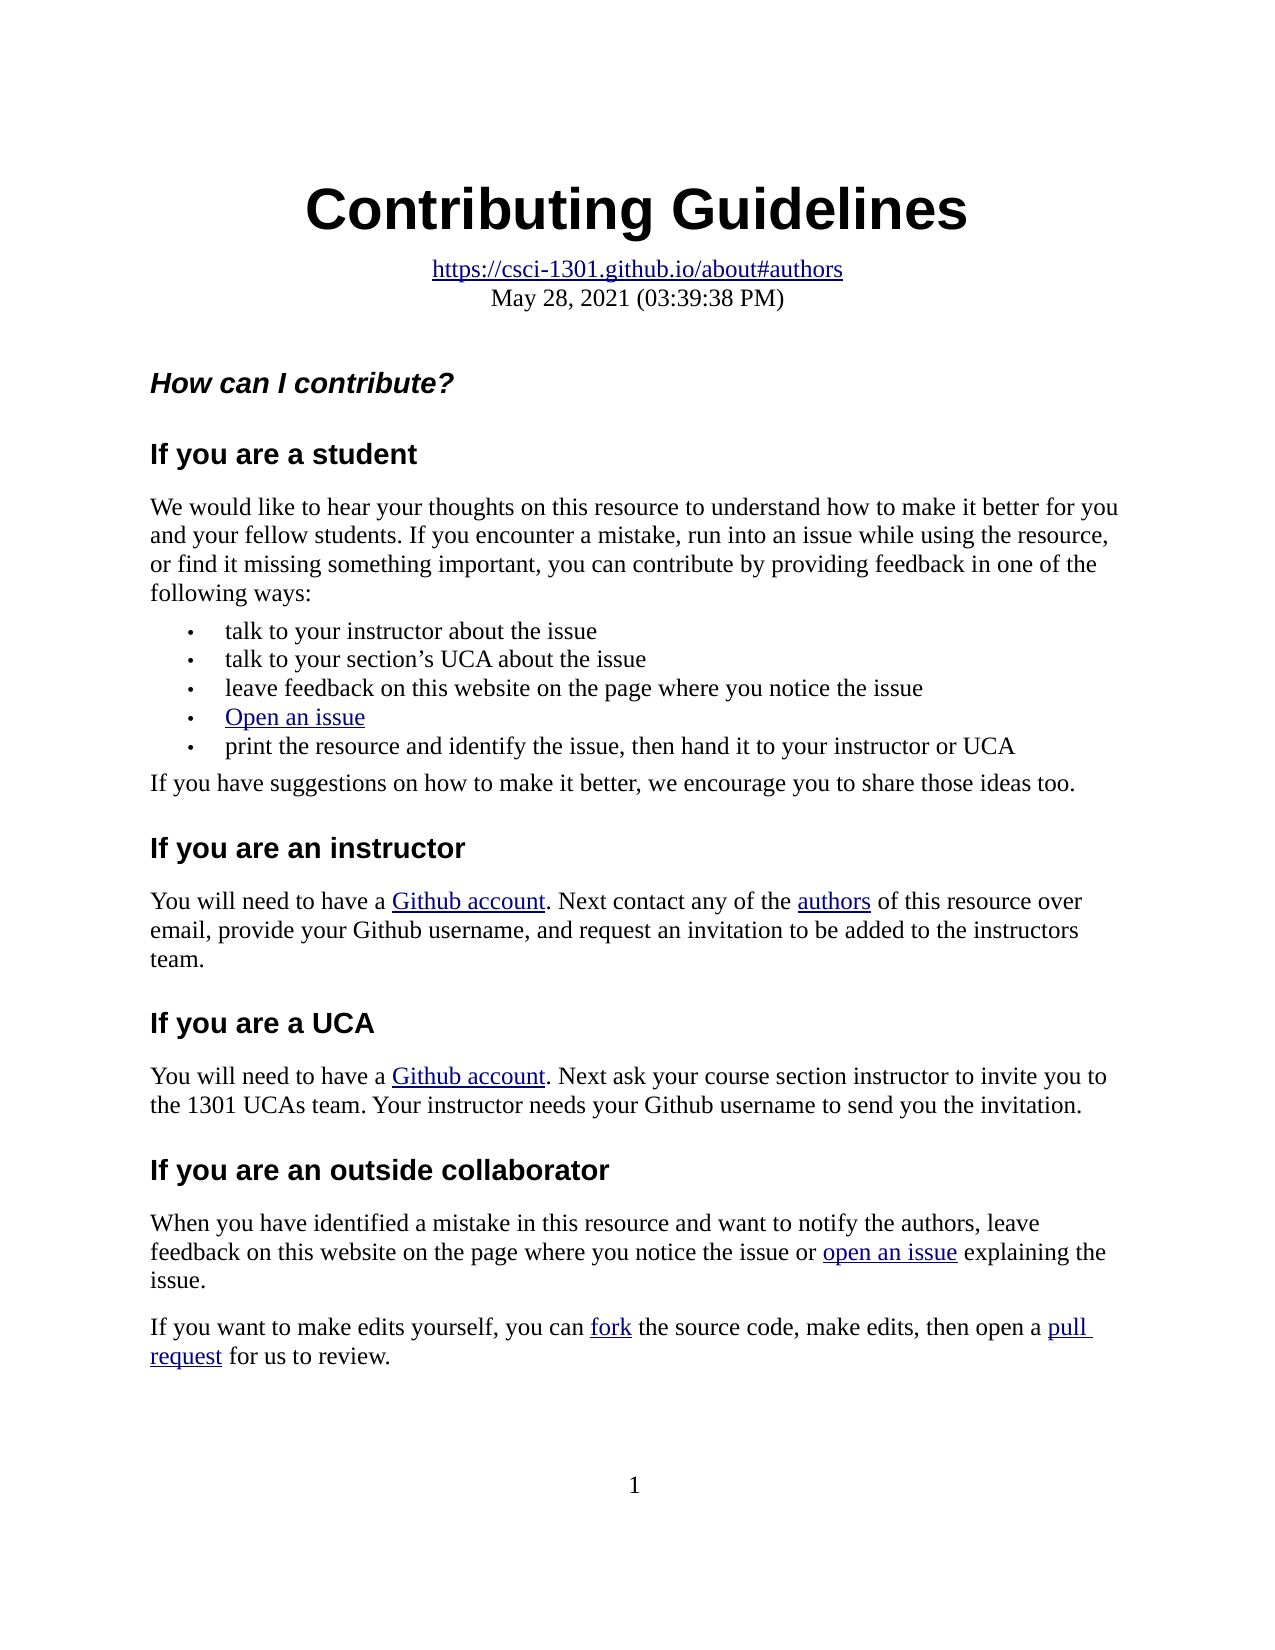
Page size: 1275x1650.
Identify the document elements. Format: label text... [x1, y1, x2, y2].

subtitle If you are a UCA [150, 1006, 1125, 1040]
list print the resource and identify the issue, then hand it to your instructor or UCA [187, 731, 1125, 759]
list talk to your section’s UCA about the issue [187, 644, 1125, 673]
subtitle If you are an instructor [150, 831, 1125, 865]
subtitle How can I contribute? [150, 366, 1125, 399]
list talk to your instructor about the issue [187, 616, 1125, 644]
list Open an issue [187, 702, 1125, 731]
list leave feedback on this website on the page where you notice the issue [187, 673, 1125, 702]
text We would like to hear your thoughts on this resource to understand how to make it better for you and your fellow students. If you encounter a mistake, run into an issue while using the resource, or find it missing something important, you can contribute by providing feedback in one of the following ways: [150, 492, 1125, 607]
text You will need to have a Github account. Next ask your course section instructor to invite you to the 1301 UCAs team. Your instructor needs your Github username to send you the invitation. [150, 1061, 1125, 1119]
text If you have suggestions on how to make it better, we encourage you to share those ideas too. [150, 768, 1125, 797]
title Contributing Guidelines [150, 175, 1125, 242]
text If you want to make edits yourself, you can fork the source code, make edits, then open a pull request for us to review. [150, 1312, 1125, 1369]
text You will need to have a Github account. Next contact any of the authors of this resource over email, provide your Github username, and request an invitation to be added to the instructors team. [150, 886, 1125, 972]
text May 28, 2021 (03:39:38 PM) [150, 283, 1125, 312]
text https://csci-1301.github.io/about#authors [150, 254, 1125, 283]
subtitle If you are a student [150, 437, 1125, 470]
subtitle If you are an outside collaborator [150, 1153, 1125, 1186]
text When you have identified a mistake in this resource and want to notify the authors, leave feedback on this website on the page where you notice the issue or open an issue explaining the issue. [150, 1208, 1125, 1294]
